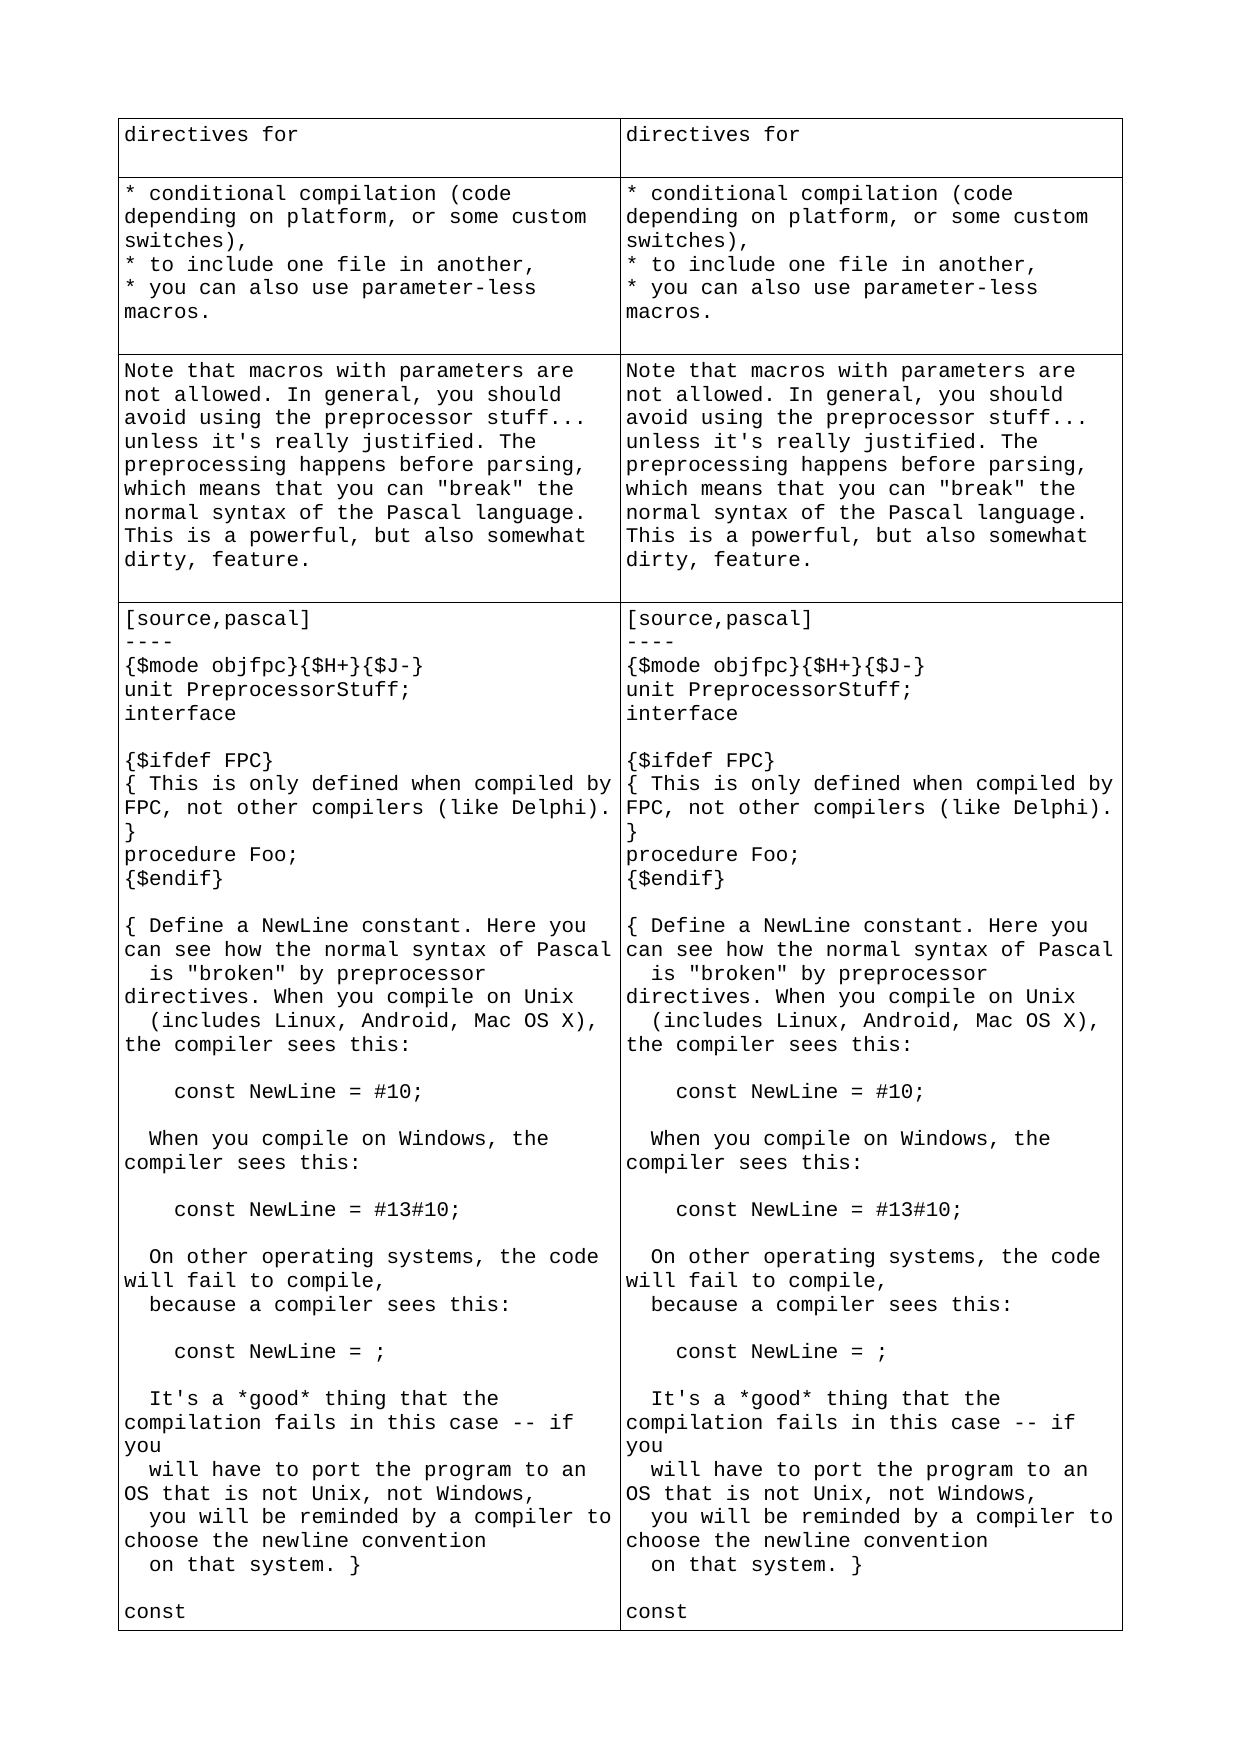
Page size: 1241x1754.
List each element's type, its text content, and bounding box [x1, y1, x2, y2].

table_cell directives for [621, 119, 1122, 177]
table_cell [source,pascal] ---- {$mode objfpc}{$H+}{$J-} unit PreprocessorStuff; interface {$ifdef FPC} { This is only defined when compiled by FPC, not other compilers (like Delphi). } procedure Foo; {$endif} { Define a NewLine constant. Here you can see how the normal syntax of Pascal is "broken" by preprocessor directives. When you compile on Unix (includes Linux, Android, Mac OS X), the compiler sees this: const NewLine = #10; When you compile on Windows, the compiler sees this: const NewLine = #13#10; On other operating systems, the code will fail to compile, because a compiler sees this: const NewLine = ; It's a *good* thing that the compilation fails in this case -- if you will have to port the program to an OS that is not Unix, not Windows, you will be reminded by a compiler to choose the newline convention on that system. } const [621, 603, 1122, 1630]
table_cell directives for [119, 119, 620, 177]
table_cell Note that macros with parameters are not allowed. In general, you should avoid using the preprocessor stuff... unless it's really justified. The preprocessing happens before parsing, which means that you can "break" the normal syntax of the Pascal language. This is a powerful, but also somewhat dirty, feature. [621, 355, 1122, 602]
table_cell * conditional compilation (code depending on platform, or some custom switches), * to include one file in another, * you can also use parameter-less macros. [621, 178, 1122, 354]
table_cell Note that macros with parameters are not allowed. In general, you should avoid using the preprocessor stuff... unless it's really justified. The preprocessing happens before parsing, which means that you can "break" the normal syntax of the Pascal language. This is a powerful, but also somewhat dirty, feature. [119, 355, 620, 602]
table_cell [source,pascal] ---- {$mode objfpc}{$H+}{$J-} unit PreprocessorStuff; interface {$ifdef FPC} { This is only defined when compiled by FPC, not other compilers (like Delphi). } procedure Foo; {$endif} { Define a NewLine constant. Here you can see how the normal syntax of Pascal is "broken" by preprocessor directives. When you compile on Unix (includes Linux, Android, Mac OS X), the compiler sees this: const NewLine = #10; When you compile on Windows, the compiler sees this: const NewLine = #13#10; On other operating systems, the code will fail to compile, because a compiler sees this: const NewLine = ; It's a *good* thing that the compilation fails in this case -- if you will have to port the program to an OS that is not Unix, not Windows, you will be reminded by a compiler to choose the newline convention on that system. } const [119, 603, 620, 1630]
table_cell * conditional compilation (code depending on platform, or some custom switches), * to include one file in another, * you can also use parameter-less macros. [119, 178, 620, 354]
